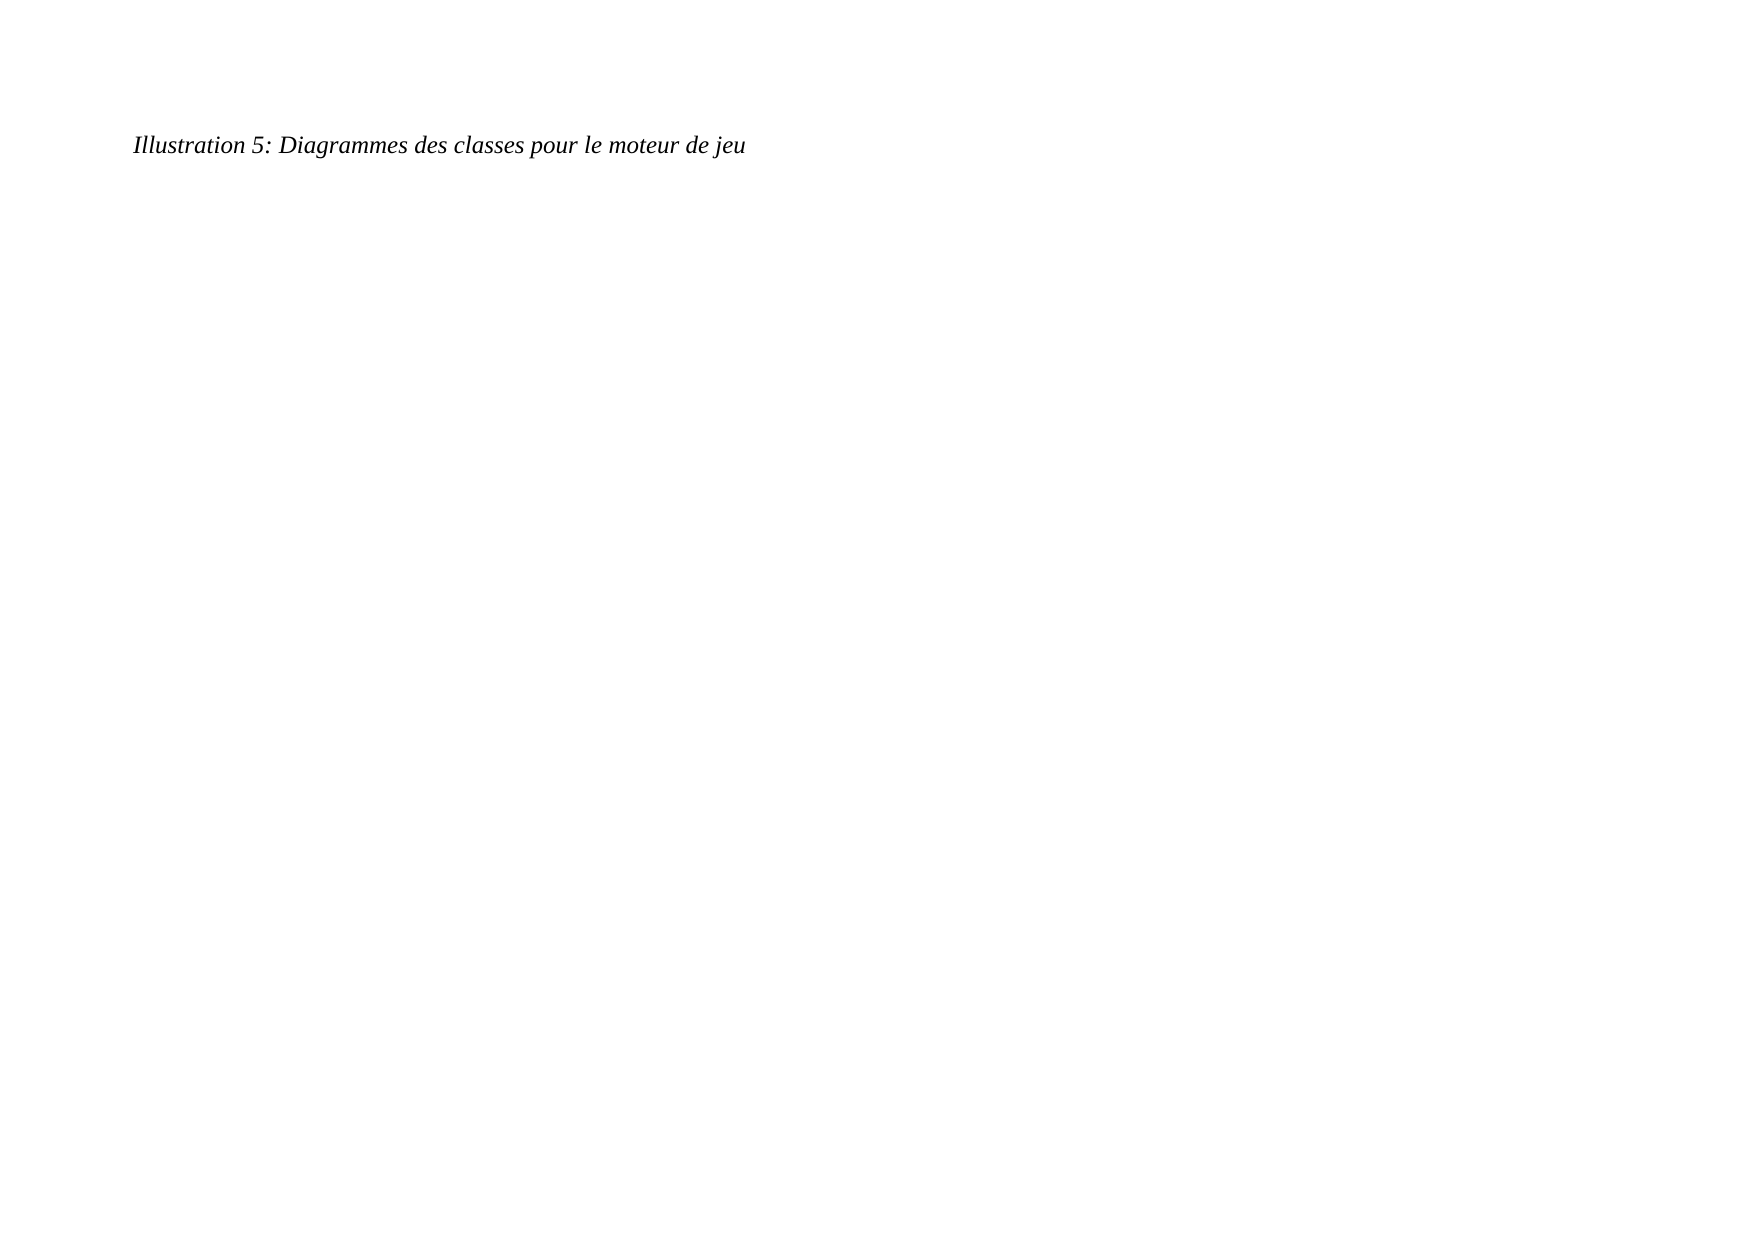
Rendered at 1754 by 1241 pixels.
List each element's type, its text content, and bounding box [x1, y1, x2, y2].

text Illustration 5: Diagrammes des classes pour le moteur de jeu [133, 131, 1621, 159]
